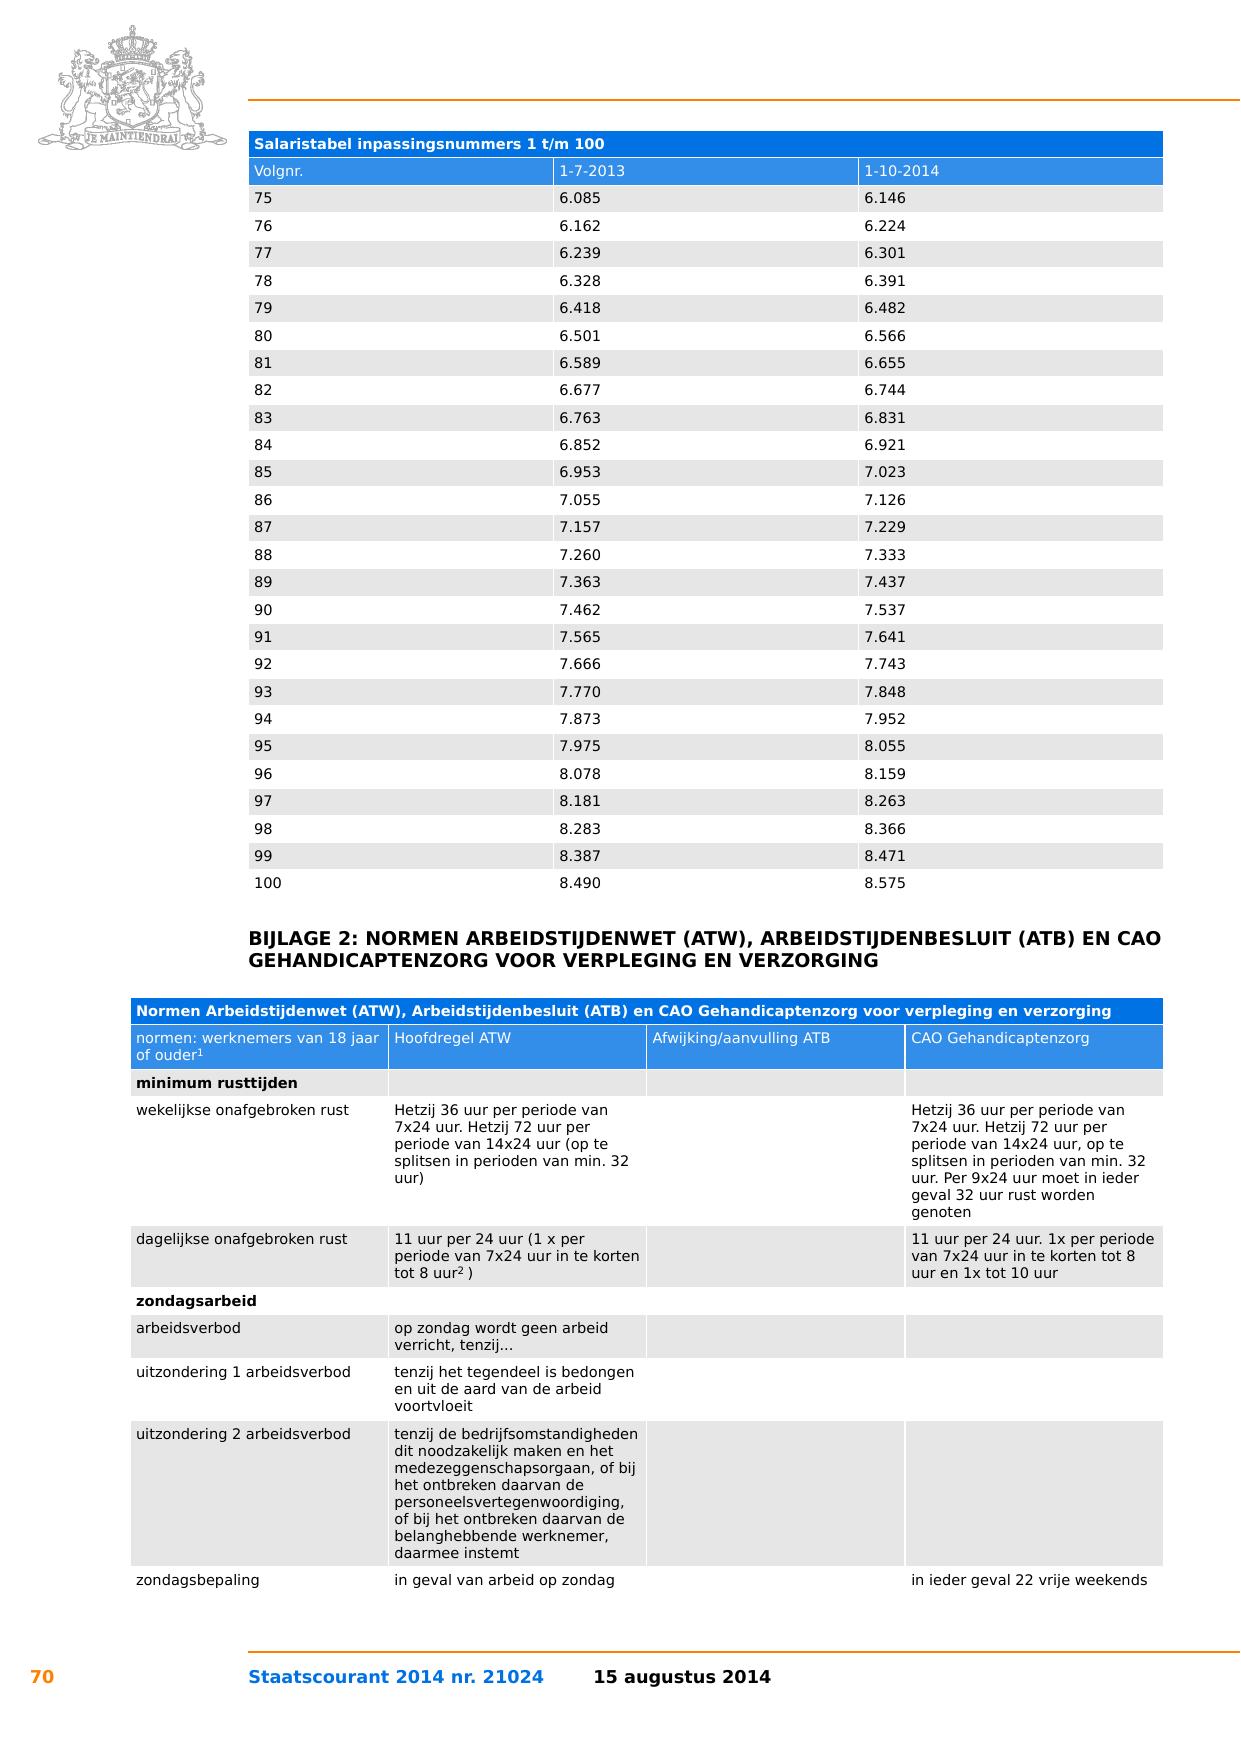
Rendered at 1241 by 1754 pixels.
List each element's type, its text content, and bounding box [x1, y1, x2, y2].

table_cell 8.471 [859, 843, 1163, 869]
table_cell 100 [249, 871, 553, 897]
table_cell 95 [249, 734, 553, 760]
table_cell [647, 1097, 904, 1225]
table_cell 7.641 [859, 624, 1163, 650]
table_cell 8.490 [554, 871, 858, 897]
table_cell 82 [249, 378, 553, 404]
table_cell 92 [249, 651, 553, 678]
table_cell [647, 1421, 904, 1566]
table_cell 1-7-2013 [554, 158, 858, 185]
table_cell 7.126 [859, 487, 1163, 513]
table_cell 6.162 [554, 213, 858, 239]
table_cell [906, 1315, 1163, 1358]
table_cell 85 [249, 460, 553, 486]
table_cell 7.055 [554, 487, 858, 513]
table_cell 6.239 [554, 241, 858, 267]
table_cell 84 [249, 432, 553, 459]
table_cell 90 [249, 597, 553, 623]
table_cell 7.770 [554, 679, 858, 705]
table_cell 7.363 [554, 569, 858, 596]
table_cell [906, 1070, 1163, 1096]
table_cell 79 [249, 295, 553, 322]
table_cell 7.873 [554, 706, 858, 733]
table_cell 7.666 [554, 651, 858, 678]
table_cell 77 [249, 241, 553, 267]
table_cell 8.387 [554, 843, 858, 869]
table_cell 89 [249, 569, 553, 596]
table_cell 7.229 [859, 515, 1163, 541]
table_cell 6.418 [554, 295, 858, 322]
table_cell 6.146 [859, 186, 1163, 212]
table_cell [647, 1070, 904, 1096]
table_cell 94 [249, 706, 553, 733]
table_cell 87 [249, 515, 553, 541]
table_cell 75 [249, 186, 553, 212]
table_cell 8.283 [554, 816, 858, 842]
table_cell 7.848 [859, 679, 1163, 705]
table_cell 8.159 [859, 761, 1163, 787]
table_cell 6.301 [859, 241, 1163, 267]
table_cell 6.328 [554, 268, 858, 294]
table_cell 1-10-2014 [859, 158, 1163, 185]
table_cell 8.181 [554, 789, 858, 815]
table_cell 80 [249, 323, 553, 349]
table_cell 7.462 [554, 597, 858, 623]
table_cell [389, 1288, 646, 1314]
picture [38, 25, 227, 150]
table_cell 11 uur per 24 uur. 1x per periode van 7x24 uur in te korten tot 8 uur en 1x tot 10 uur [906, 1226, 1163, 1287]
table_cell 7.157 [554, 515, 858, 541]
table_cell 6.744 [859, 378, 1163, 404]
table_cell 6.953 [554, 460, 858, 486]
table_cell 6.852 [554, 432, 858, 459]
table_cell 6.085 [554, 186, 858, 212]
table_cell [647, 1288, 904, 1314]
table_cell 91 [249, 624, 553, 650]
table_cell zondagsbepaling [131, 1567, 388, 1593]
table_cell [389, 1070, 646, 1096]
table_header Normen Arbeidstijdenwet (ATW), Arbeidstijdenbesluit (ATB) en CAO Gehandicaptenzorg voor verpleging en verzorging [131, 998, 1163, 1024]
table_cell normen: werknemers van 18 jaar of ouder1 [131, 1025, 388, 1069]
table_cell wekelijkse onafgebroken rust [131, 1097, 388, 1225]
table_cell 8.366 [859, 816, 1163, 842]
table_cell tenzij het tegendeel is bedongen en uit de aard van de arbeid voortvloeit [389, 1360, 646, 1420]
table_cell 6.224 [859, 213, 1163, 239]
table_cell 8.078 [554, 761, 858, 787]
table_cell dagelijkse onafgebroken rust [131, 1226, 388, 1287]
table_cell 8.263 [859, 789, 1163, 815]
table_cell 11 uur per 24 uur (1 x per periode van 7x24 uur in te korten tot 8 uur2) [389, 1226, 646, 1287]
table_cell 7.743 [859, 651, 1163, 678]
table_cell in geval van arbeid op zondag [389, 1567, 646, 1593]
table_cell 7.333 [859, 542, 1163, 568]
table_cell 8.055 [859, 734, 1163, 760]
table_cell 6.921 [859, 432, 1163, 459]
table_cell 6.831 [859, 405, 1163, 431]
table_cell 6.655 [859, 350, 1163, 376]
table_cell Hetzij 36 uur per periode van 7x24 uur. Hetzij 72 uur per periode van 14x24 uur (op te splitsen in perioden van min. 32 uur) [389, 1097, 646, 1225]
table_cell op zondag wordt geen arbeid verricht, tenzij... [389, 1315, 646, 1358]
table_cell [647, 1360, 904, 1420]
table_cell 7.565 [554, 624, 858, 650]
table_cell 8.575 [859, 871, 1163, 897]
table_cell 6.391 [859, 268, 1163, 294]
table_cell [647, 1226, 904, 1287]
table_cell arbeidsverbod [131, 1315, 388, 1358]
table_cell Volgnr. [249, 158, 553, 185]
table_cell uitzondering 2 arbeidsverbod [131, 1421, 388, 1566]
table_cell uitzondering 1 arbeidsverbod [131, 1360, 388, 1420]
table_header Salaristabel inpassingsnummers 1 t/m 100 [249, 131, 1163, 157]
table_cell 6.566 [859, 323, 1163, 349]
table_cell 99 [249, 843, 553, 869]
table_cell 7.023 [859, 460, 1163, 486]
table_cell minimum rusttijden [131, 1070, 388, 1096]
table_cell 7.437 [859, 569, 1163, 596]
table_cell tenzij de bedrijfsomstandigheden dit noodzakelijk maken en het medezeggenschapsorgaan, of bij het ontbreken daarvan de personeelsvertegenwoordiging, of bij het ontbreken daarvan de belanghebbende werknemer, daarmee instemt [389, 1421, 646, 1566]
table_cell 78 [249, 268, 553, 294]
table_cell 98 [249, 816, 553, 842]
table_cell 7.260 [554, 542, 858, 568]
table_cell CAO Gehandicaptenzorg [906, 1025, 1163, 1069]
table_cell [906, 1360, 1163, 1420]
table_cell 86 [249, 487, 553, 513]
table_cell 6.677 [554, 378, 858, 404]
table_cell Hetzij 36 uur per periode van 7x24 uur. Hetzij 72 uur per periode van 14x24 uur, op te splitsen in perioden van min. 32 uur. Per 9x24 uur moet in ieder geval 32 uur rust worden genoten [906, 1097, 1163, 1225]
table_cell 83 [249, 405, 553, 431]
table_cell 7.952 [859, 706, 1163, 733]
table_cell 76 [249, 213, 553, 239]
table_cell 88 [249, 542, 553, 568]
table_cell zondagsarbeid [131, 1288, 388, 1314]
table_cell 93 [249, 679, 553, 705]
table_cell 97 [249, 789, 553, 815]
subtitle BIJLAGE 2: NORMEN ARBEIDSTIJDENWET (ATW), ARBEIDSTIJDENBESLUIT (ATB) EN CAO GEHANDICAPTENZORG VOOR VERPLEGING EN VERZORGING [248, 928, 1163, 972]
table_cell 96 [249, 761, 553, 787]
table_cell [906, 1288, 1163, 1314]
table_cell 7.537 [859, 597, 1163, 623]
table_cell 6.589 [554, 350, 858, 376]
table_cell [647, 1315, 904, 1358]
table_cell Afwijking/aanvulling ATB [647, 1025, 904, 1069]
table_cell Hoofdregel ATW [389, 1025, 646, 1069]
table_cell [906, 1421, 1163, 1566]
table_cell in ieder geval 22 vrije weekends [906, 1567, 1163, 1593]
table_cell 7.975 [554, 734, 858, 760]
table_cell [647, 1567, 904, 1593]
table_cell 6.763 [554, 405, 858, 431]
table_cell 81 [249, 350, 553, 376]
table_cell 6.482 [859, 295, 1163, 322]
table_cell 6.501 [554, 323, 858, 349]
